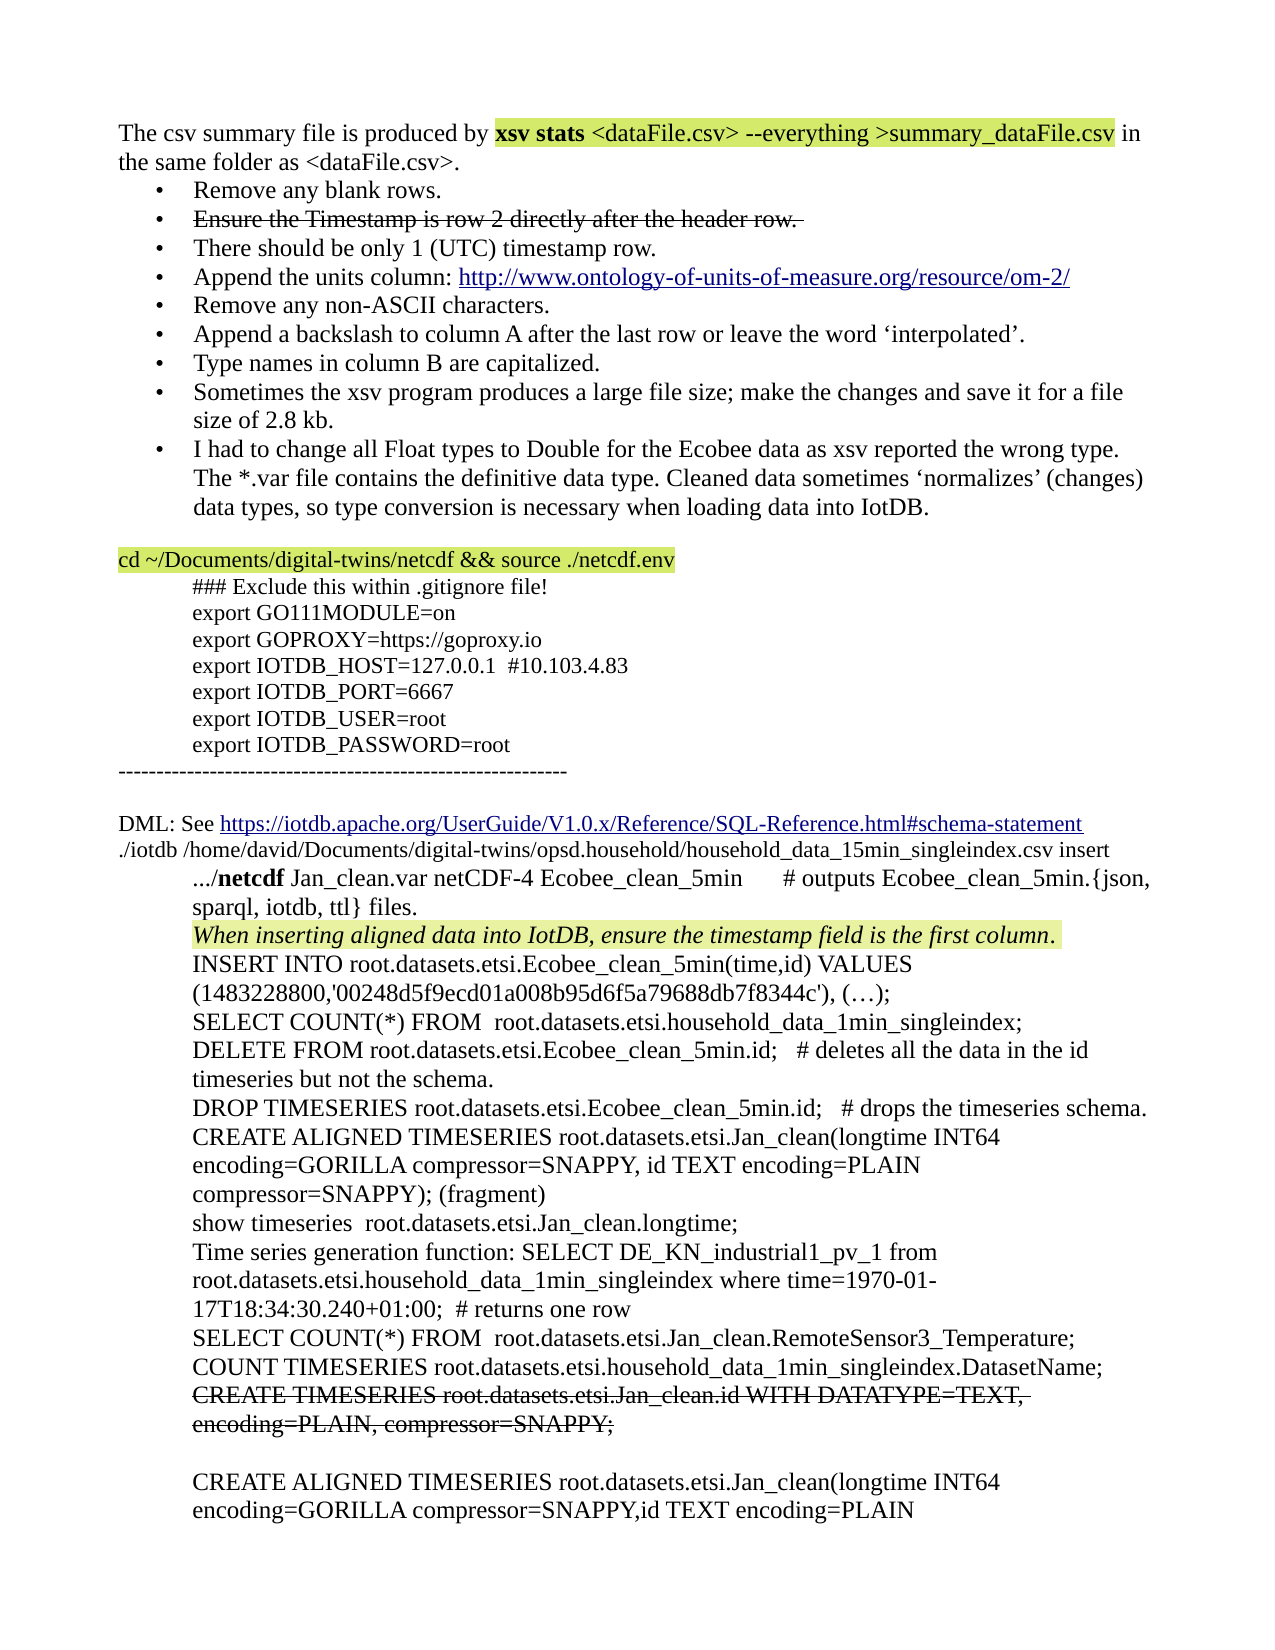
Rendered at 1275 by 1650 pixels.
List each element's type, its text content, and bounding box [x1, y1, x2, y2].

text ./iotdb /home/david/Documents/digital-twins/opsd.household/household_data_15min_singleindex.csv insert [118, 836, 1157, 863]
list There should be only 1 (UTC) timestamp row. [156, 233, 1157, 262]
text export GO111MODULE=on [192, 599, 1157, 626]
text cd ~/Documents/digital-twins/netcdf && source ./netcdf.env [118, 547, 1157, 573]
text Time series generation function: SELECT DE_KN_industrial1_pv_1 from root.datasets.etsi.household_data_1min_singleindex where time=1970-01-17T18:34:30.240+01:00; # returns one row [192, 1237, 1157, 1323]
text export GOPROXY=https://goproxy.io [192, 626, 1157, 652]
text CREATE TIMESERIES root.datasets.etsi.Jan_clean.id WITH DATATYPE=TEXT, encoding=PLAIN, compressor=SNAPPY; [192, 1380, 1157, 1438]
text export IOTDB_PASSWORD=root [192, 731, 1157, 757]
text ----------------------------------------------------------- [118, 757, 1157, 784]
list Append a backslash to column A after the last row or leave the word ‘interpolated’. [156, 319, 1157, 348]
text .../netcdf Jan_clean.var netCDF-4 Ecobee_clean_5min # outputs Ecobee_clean_5min.{json, sparql, iotdb, ttl} files. [192, 863, 1157, 920]
list Append the units column: http://www.ontology-of-units-of-measure.org/resource/om-2/ [156, 262, 1157, 291]
text DELETE FROM root.datasets.etsi.Ecobee_clean_5min.id; # deletes all the data in the id timeseries but not the schema. [192, 1035, 1157, 1093]
text SELECT COUNT(*) FROM root.datasets.etsi.household_data_1min_singleindex; [192, 1007, 1157, 1035]
text DML: See https://iotdb.apache.org/UserGuide/V1.0.x/Reference/SQL-Reference.html#schema-statement [118, 810, 1157, 836]
text export IOTDB_HOST=127.0.0.1 #10.103.4.83 [192, 652, 1157, 678]
list Remove any blank rows. [156, 176, 1157, 204]
list Type names in column B are capitalized. [156, 348, 1157, 377]
text show timeseries root.datasets.etsi.Jan_clean.longtime; [192, 1208, 1157, 1237]
text ### Exclude this within .gitignore file! [192, 573, 1157, 599]
text export IOTDB_PORT=6667 [192, 678, 1157, 705]
text COUNT TIMESERIES root.datasets.etsi.household_data_1min_singleindex.DatasetName; [192, 1352, 1157, 1380]
list Sometimes the xsv program produces a large file size; make the changes and save it for a file size of 2.8 kb. [156, 377, 1157, 434]
list Ensure the Timestamp is row 2 directly after the header row. [156, 204, 1157, 233]
text INSERT INTO root.datasets.etsi.Ecobee_clean_5min(time,id) VALUES (1483228800,'00248d5f9ecd01a008b95d6f5a79688db7f8344c'), (…); [192, 949, 1157, 1007]
list I had to change all Float types to Double for the Ecobee data as xsv reported the wrong type. The *.var file contains the definitive data type. Cleaned data sometimes ‘normalizes’ (changes) data types, so type conversion is necessary when loading data into IotDB. [156, 434, 1157, 521]
text SELECT COUNT(*) FROM root.datasets.etsi.Jan_clean.RemoteSensor3_Temperature; [192, 1323, 1157, 1352]
text CREATE ALIGNED TIMESERIES root.datasets.etsi.Jan_clean(longtime INT64 encoding=GORILLA compressor=SNAPPY, id TEXT encoding=PLAIN compressor=SNAPPY); (fragment) [192, 1122, 1157, 1208]
text export IOTDB_USER=root [192, 705, 1157, 731]
text When inserting aligned data into IotDB, ensure the timestamp field is the first column. [192, 920, 1157, 949]
text DROP TIMESERIES root.datasets.etsi.Ecobee_clean_5min.id; # drops the timeseries schema. [192, 1093, 1157, 1122]
text The csv summary file is produced by xsv stats <dataFile.csv> --everything >summary_dataFile.csv in the same folder as <dataFile.csv>. [118, 118, 1157, 176]
list Remove any non-ASCII characters. [156, 291, 1157, 319]
text CREATE ALIGNED TIMESERIES root.datasets.etsi.Jan_clean(longtime INT64 encoding=GORILLA compressor=SNAPPY,id TEXT encoding=PLAIN [192, 1467, 1157, 1524]
